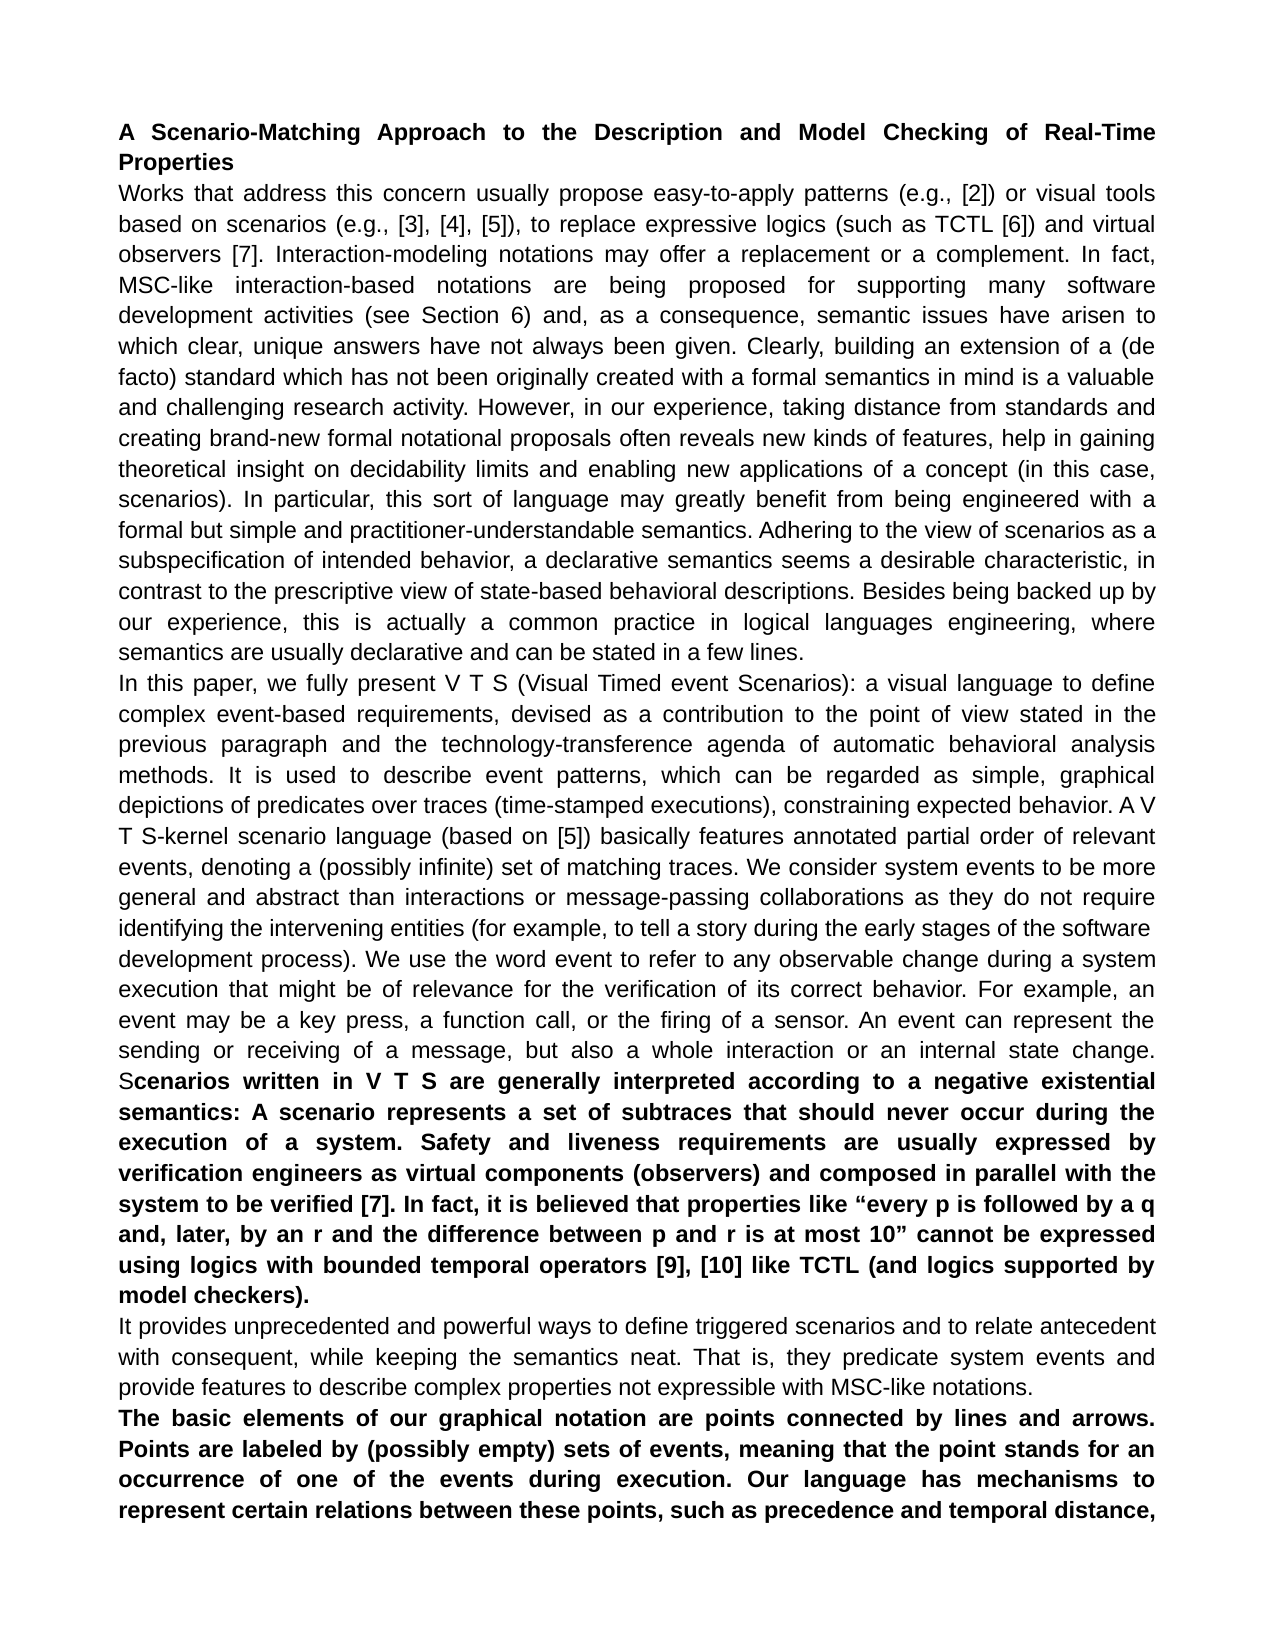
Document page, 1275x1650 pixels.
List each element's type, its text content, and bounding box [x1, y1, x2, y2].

text development process). We use the word event to refer to any observable change during a system execution that might be of relevance for the verification of its correct behavior. For example, an event may be a key press, a function call, or the firing of a sensor. An event can represent the sending or receiving of a message, but also a whole interaction or an internal state change. Scenarios written in V T S are generally interpreted according to a negative existential semantics: A scenario represents a set of subtraces that should never occur during the execution of a system. Safety and liveness requirements are usually expressed by verification engineers as virtual components (observers) and composed in parallel with the system to be verified [7]. In fact, it is believed that properties like “every p is followed by a q and, later, by an r and the difference between p and r is at most 10” cannot be expressed using logics with bounded temporal operators [9], [10] like TCTL (and logics supported by model checkers). [118, 945, 1157, 1309]
text In this paper, we fully present V T S (Visual Timed event Scenarios): a visual language to define complex event-based requirements, devised as a contribution to the point of view stated in the previous paragraph and the technology-transference agenda of automatic behavioral analysis methods. It is used to describe event patterns, which can be regarded as simple, graphical depictions of predicates over traces (time-stamped executions), constraining expected behavior. A V T S-kernel scenario language (based on [5]) basically features annotated partial order of relevant events, denoting a (possibly infinite) set of matching traces. We consider system events to be more general and abstract than interactions or message-passing collaborations as they do not require identifying the intervening entities (for example, to tell a story during the early stages of the software [118, 669, 1157, 941]
text The basic elements of our graphical notation are points connected by lines and arrows. Points are labeled by (possibly empty) sets of events, meaning that the point stands for an occurrence of one of the events during execution. Our language has mechanisms to represent certain relations between these points, such as precedence and temporal distance, [118, 1404, 1157, 1523]
text Works that address this concern usually propose easy-to-apply patterns (e.g., [2]) or visual tools based on scenarios (e.g., [3], [4], [5]), to replace expressive logics (such as TCTL [6]) and virtual observers [7]. Interaction-modeling notations may offer a replacement or a complement. In fact, MSC-like interaction-based notations are being proposed for supporting many software development activities (see Section 6) and, as a consequence, semantic issues have arisen to which clear, unique answers have not always been given. Clearly, building an extension of a (de facto) standard which has not been originally created with a formal semantics in mind is a valuable and challenging research activity. However, in our experience, taking distance from standards and creating brand-new formal notational proposals often reveals new kinds of features, help in gaining theoretical insight on decidability limits and enabling new applications of a concept (in this case, scenarios). In particular, this sort of language may greatly benefit from being engineered with a formal but simple and practitioner-understandable semantics. Adhering to the view of scenarios as a subspecification of intended behavior, a declarative semantics seems a desirable characteristic, in contrast to the prescriptive view of state-based behavioral descriptions. Besides being backed up by our experience, this is actually a common practice in logical languages engineering, where semantics are usually declarative and can be stated in a few lines. [118, 179, 1157, 666]
text A Scenario-Matching Approach to the Description and Model Checking of Real-Time Properties [118, 118, 1157, 176]
text It provides unprecedented and powerful ways to define triggered scenarios and to relate antecedent with consequent, while keeping the semantics neat. That is, they predicate system events and provide features to describe complex properties not expressible with MSC-like notations. [118, 1312, 1157, 1401]
